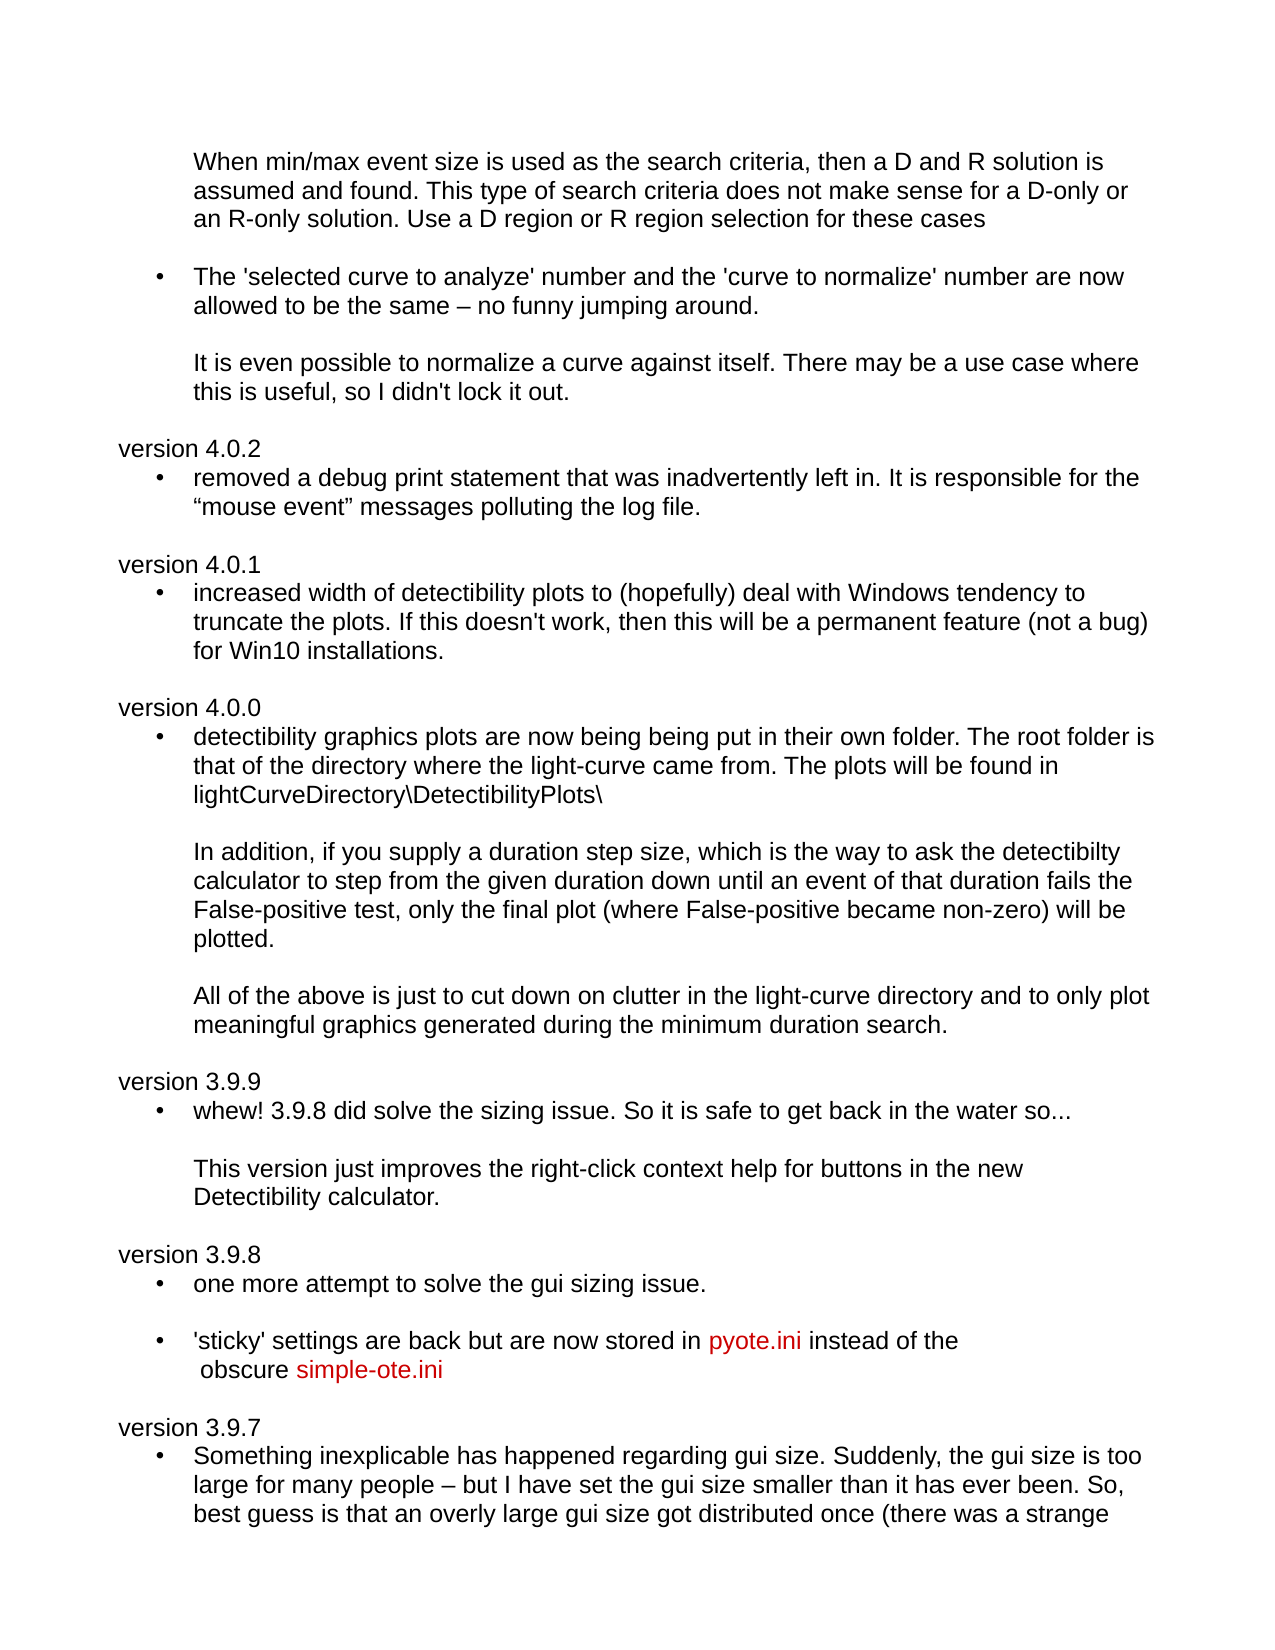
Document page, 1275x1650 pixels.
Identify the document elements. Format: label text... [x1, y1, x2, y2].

list whew! 3.9.8 did solve the sizing issue. So it is safe to get back in the water so... This version just improves the right-click context help for buttons in the new Detectibility calculator. [156, 1096, 1157, 1240]
text version 3.9.9 [118, 1067, 1157, 1096]
text version 3.9.8 [118, 1240, 1157, 1269]
list When min/max event size is used as the search criteria, then a D and R solution is assumed and found. This type of search criteria does not make sense for a D-only or an R-only solution. Use a D region or R region selection for these cases [156, 118, 1157, 262]
list increased width of detectibility plots to (hopefully) deal with Windows tendency to truncate the plots. If this doesn't work, then this will be a permanent feature (not a bug) for Win10 installations. [156, 578, 1157, 693]
text version 3.9.7 [118, 1413, 1157, 1441]
text version 4.0.0 [118, 693, 1157, 722]
list The 'selected curve to analyze' number and the 'curve to normalize' number are now allowed to be the same – no funny jumping around. It is even possible to normalize a curve against itself. There may be a use case where this is useful, so I didn't lock it out. [156, 262, 1157, 434]
list removed a debug print statement that was inadvertently left in. It is responsible for the “mouse event” messages polluting the log file. [156, 463, 1157, 549]
text version 4.0.2 [118, 434, 1157, 463]
text version 4.0.1 [118, 549, 1157, 578]
list one more attempt to solve the gui sizing issue. [156, 1269, 1157, 1326]
list 'sticky' settings are back but are now stored in pyote.ini instead of the obscure simple-ote.ini [156, 1326, 1157, 1413]
list detectibility graphics plots are now being being put in their own folder. The root folder is that of the directory where the light-curve came from. The plots will be found in lightCurveDirectory\DetectibilityPlots\ In addition, if you supply a duration step size, which is the way to ask the detectibilty calculator to step from the given duration down until an event of that duration fails the False-positive test, only the final plot (where False-positive became non-zero) will be plotted. All of the above is just to cut down on clutter in the light-curve directory and to only plot meaningful graphics generated during the minimum duration search. [156, 722, 1157, 1067]
list Something inexplicable has happened regarding gui size. Suddenly, the gui size is too large for many people – but I have set the gui size smaller than it has ever been. So, best guess is that an overly large gui size got distributed once (there was a strange [156, 1441, 1157, 1528]
